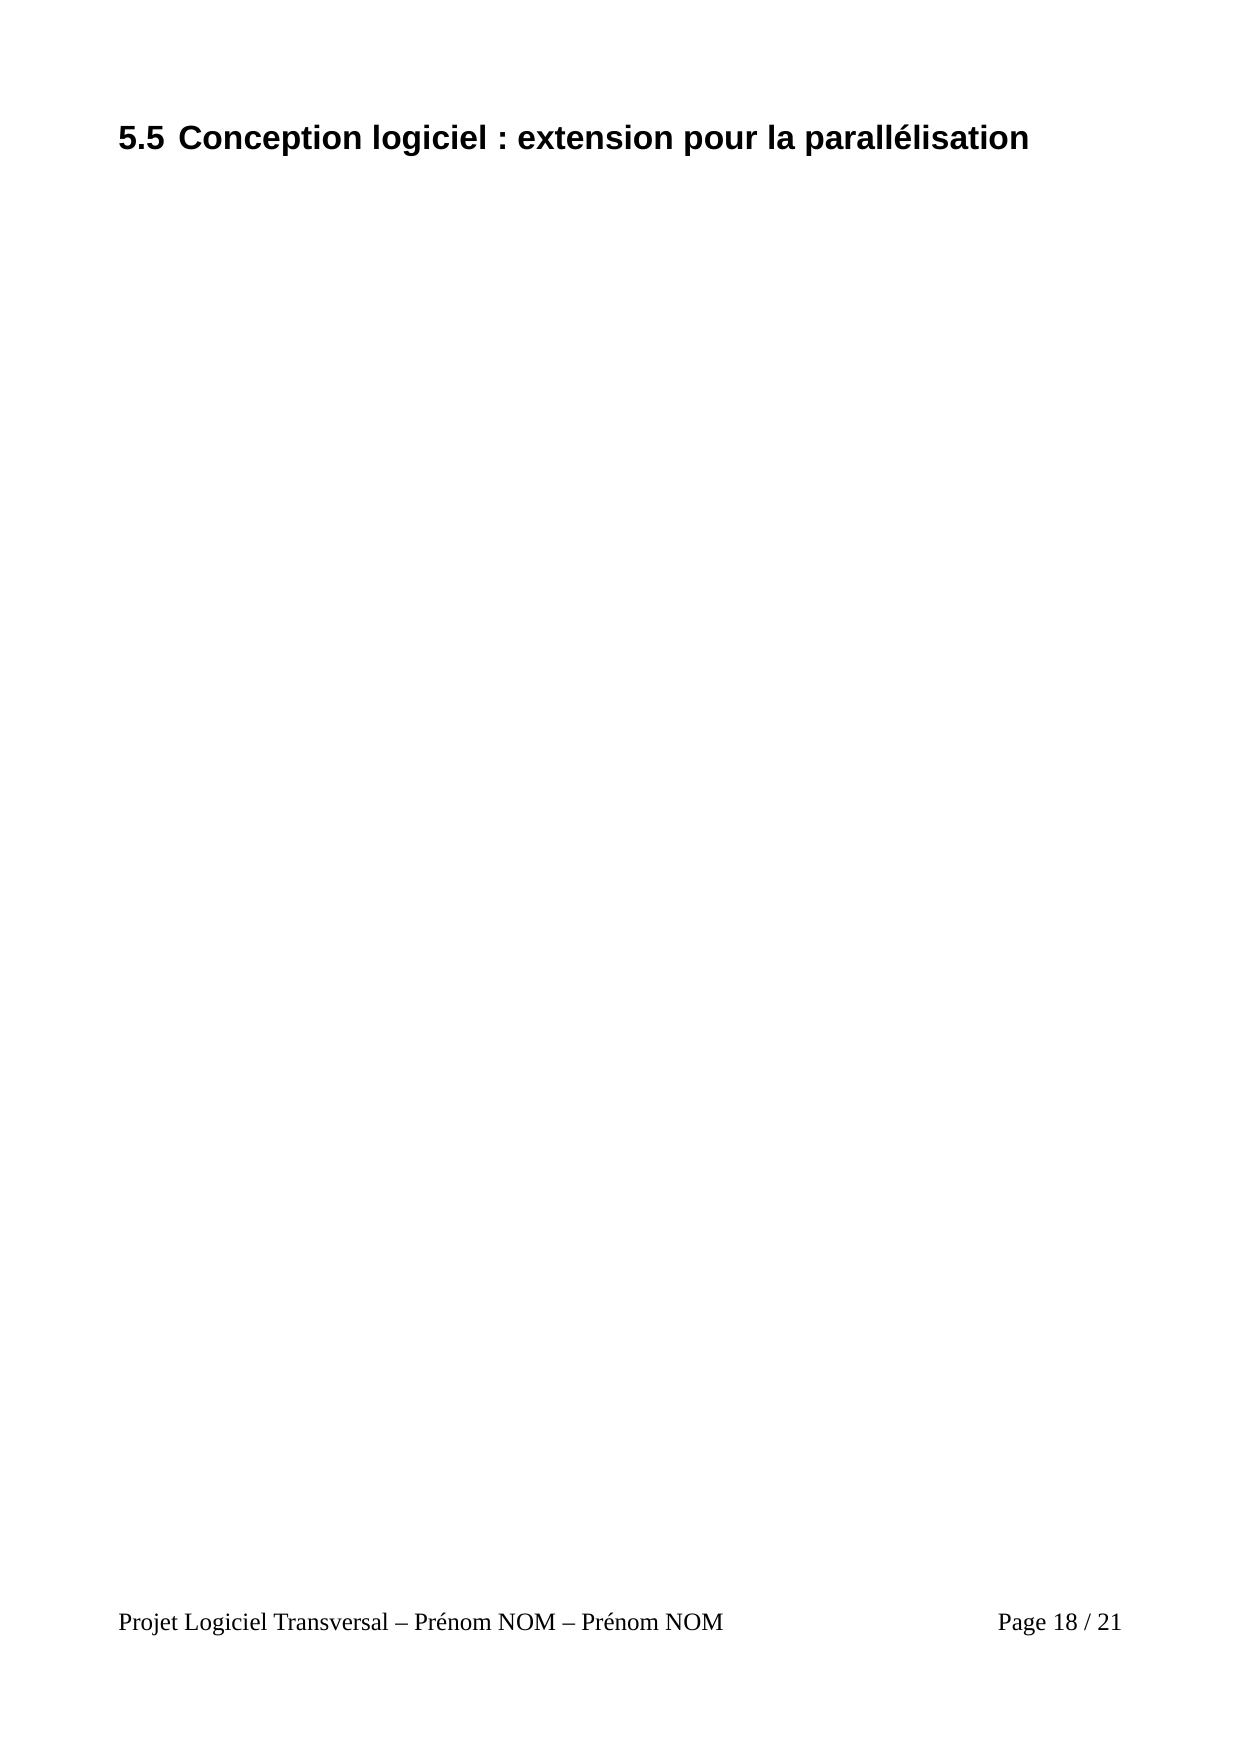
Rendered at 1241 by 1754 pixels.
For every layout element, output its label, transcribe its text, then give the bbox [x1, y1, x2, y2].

subtitle Conception logiciel : extension pour la parallélisation [118, 118, 1122, 157]
